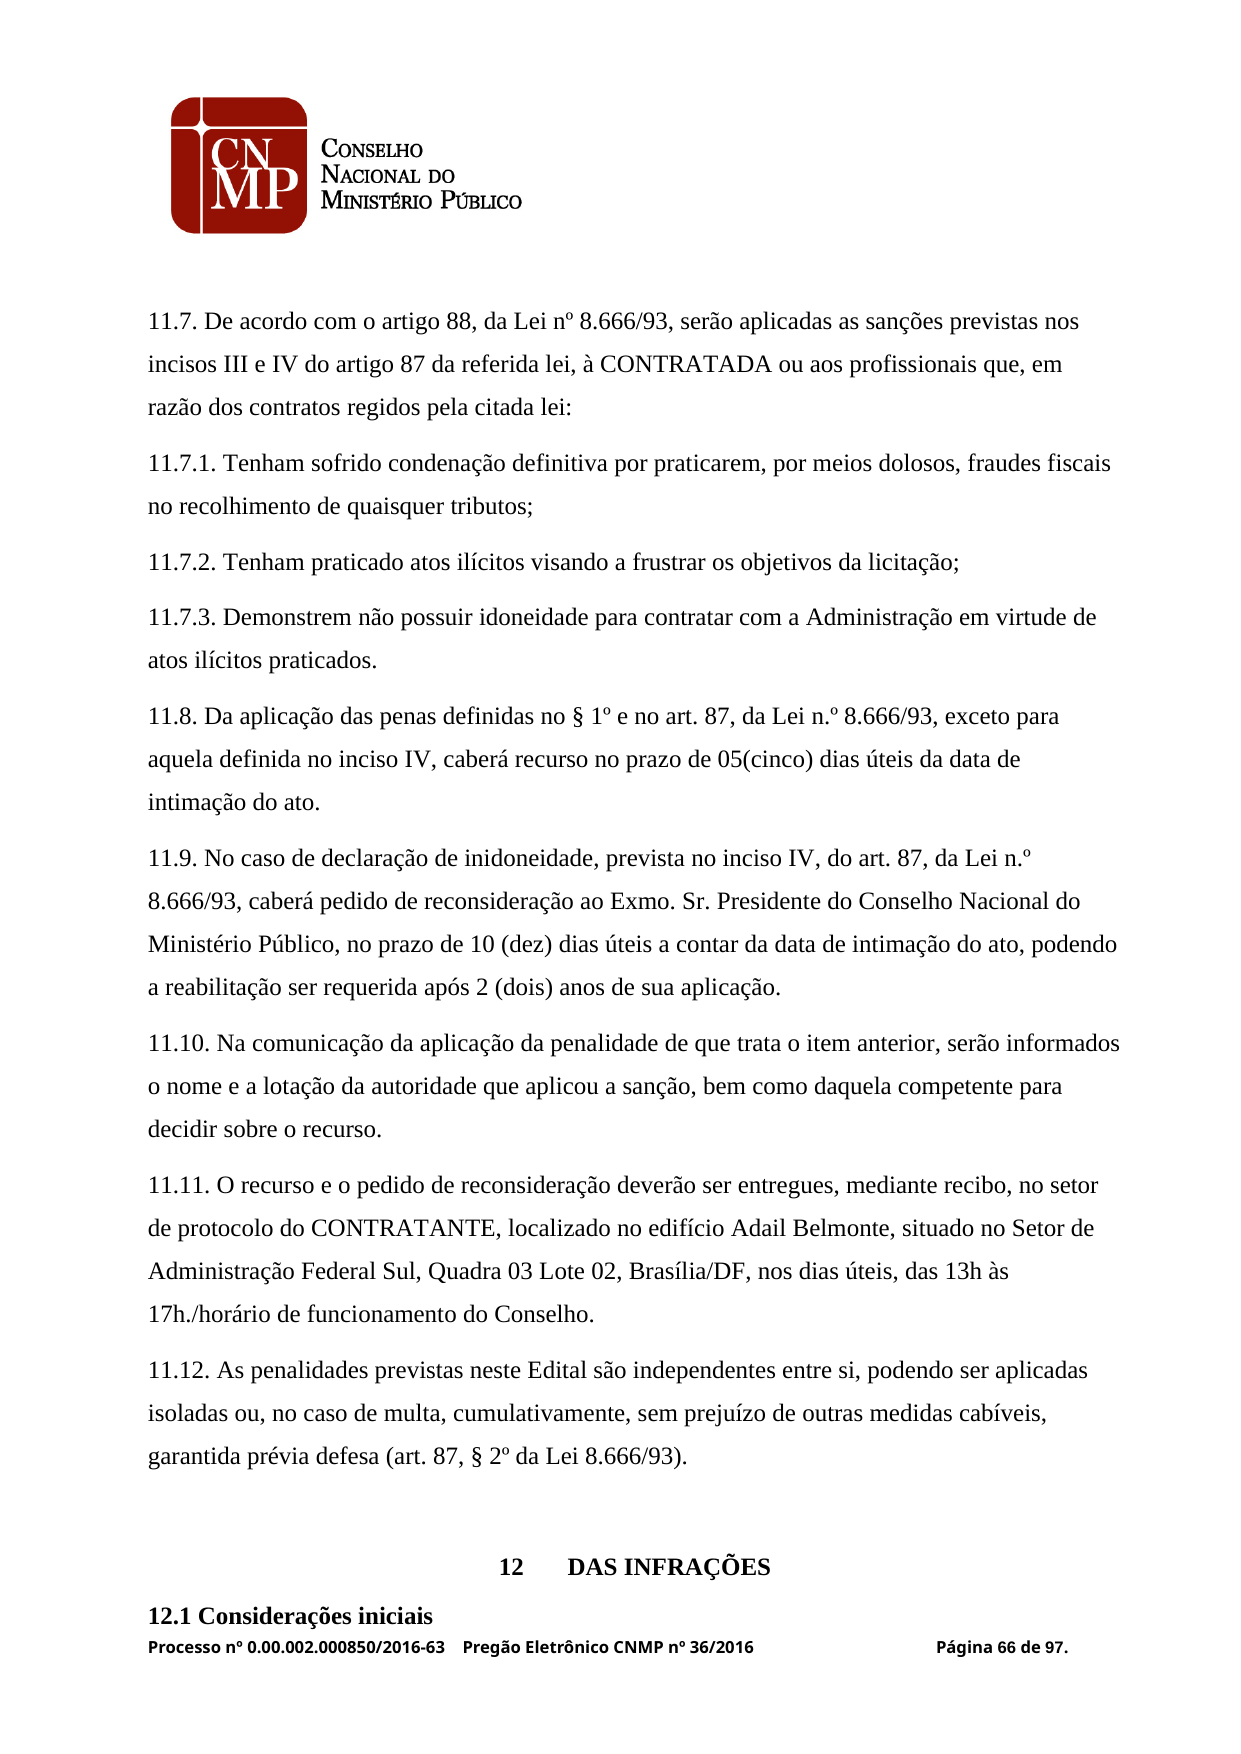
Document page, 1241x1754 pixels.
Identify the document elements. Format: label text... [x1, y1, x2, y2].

text 11.7.1. Tenham sofrido condenação definitiva por praticarem, por meios dolosos, fraudes fiscais no recolhimento de quaisquer tributos; [148, 448, 1122, 520]
text 11.7.2. Tenham praticado atos ilícitos visando a frustrar os objetivos da licitação; [148, 547, 1122, 575]
text 12.1 Considerações iniciais [148, 1601, 1122, 1630]
text 11.12. As penalidades previstas neste Edital são independentes entre si, podendo ser aplicadas isoladas ou, no caso de multa, cumulativamente, sem prejuízo de outras medidas cabíveis, garantida prévia defesa (art. 87, § 2º da Lei 8.666/93). [148, 1355, 1122, 1470]
text 11.7. De acordo com o artigo 88, da Lei nº 8.666/93, serão aplicadas as sanções previstas nos incisos III e IV do artigo 87 da referida lei, à CONTRATADA ou aos profissionais que, em razão dos contratos regidos pela citada lei: [148, 306, 1122, 421]
text 11.7.3. Demonstrem não possuir idoneidade para contratar com a Administração em virtude de atos ilícitos praticados. [148, 602, 1122, 674]
text 11.9. No caso de declaração de inidoneidade, prevista no inciso IV, do art. 87, da Lei n.º 8.666/93, caberá pedido de reconsideração ao Exmo. Sr. Presidente do Conselho Nacional do Ministério Público, no prazo de 10 (dez) dias úteis a contar da data de intimação do ato, podendo a reabilitação ser requerida após 2 (dois) anos de sua aplicação. [148, 843, 1122, 1001]
text 11.8. Da aplicação das penas definidas no § 1º e no art. 87, da Lei n.º 8.666/93, exceto para aquela definida no inciso IV, caberá recurso no prazo de 05(cinco) dias úteis da data de intimação do ato. [148, 701, 1122, 816]
text 11.11. O recurso e o pedido de reconsideração deverão ser entregues, mediante recibo, no setor de protocolo do CONTRATANTE, localizado no edifício Adail Belmonte, situado no Setor de Administração Federal Sul, Quadra 03 Lote 02, Brasília/DF, nos dias úteis, das 13h às 17h./horário de funcionamento do Conselho. [148, 1170, 1122, 1328]
text 11.10. Na comunicação da aplicação da penalidade de que trata o item anterior, serão informados o nome e a lotação da autoridade que aplicou a sanção, bem como daquela competente para decidir sobre o recurso. [148, 1028, 1122, 1143]
subtitle 12 Das infrações [148, 1552, 1122, 1581]
picture [147, 75, 537, 255]
